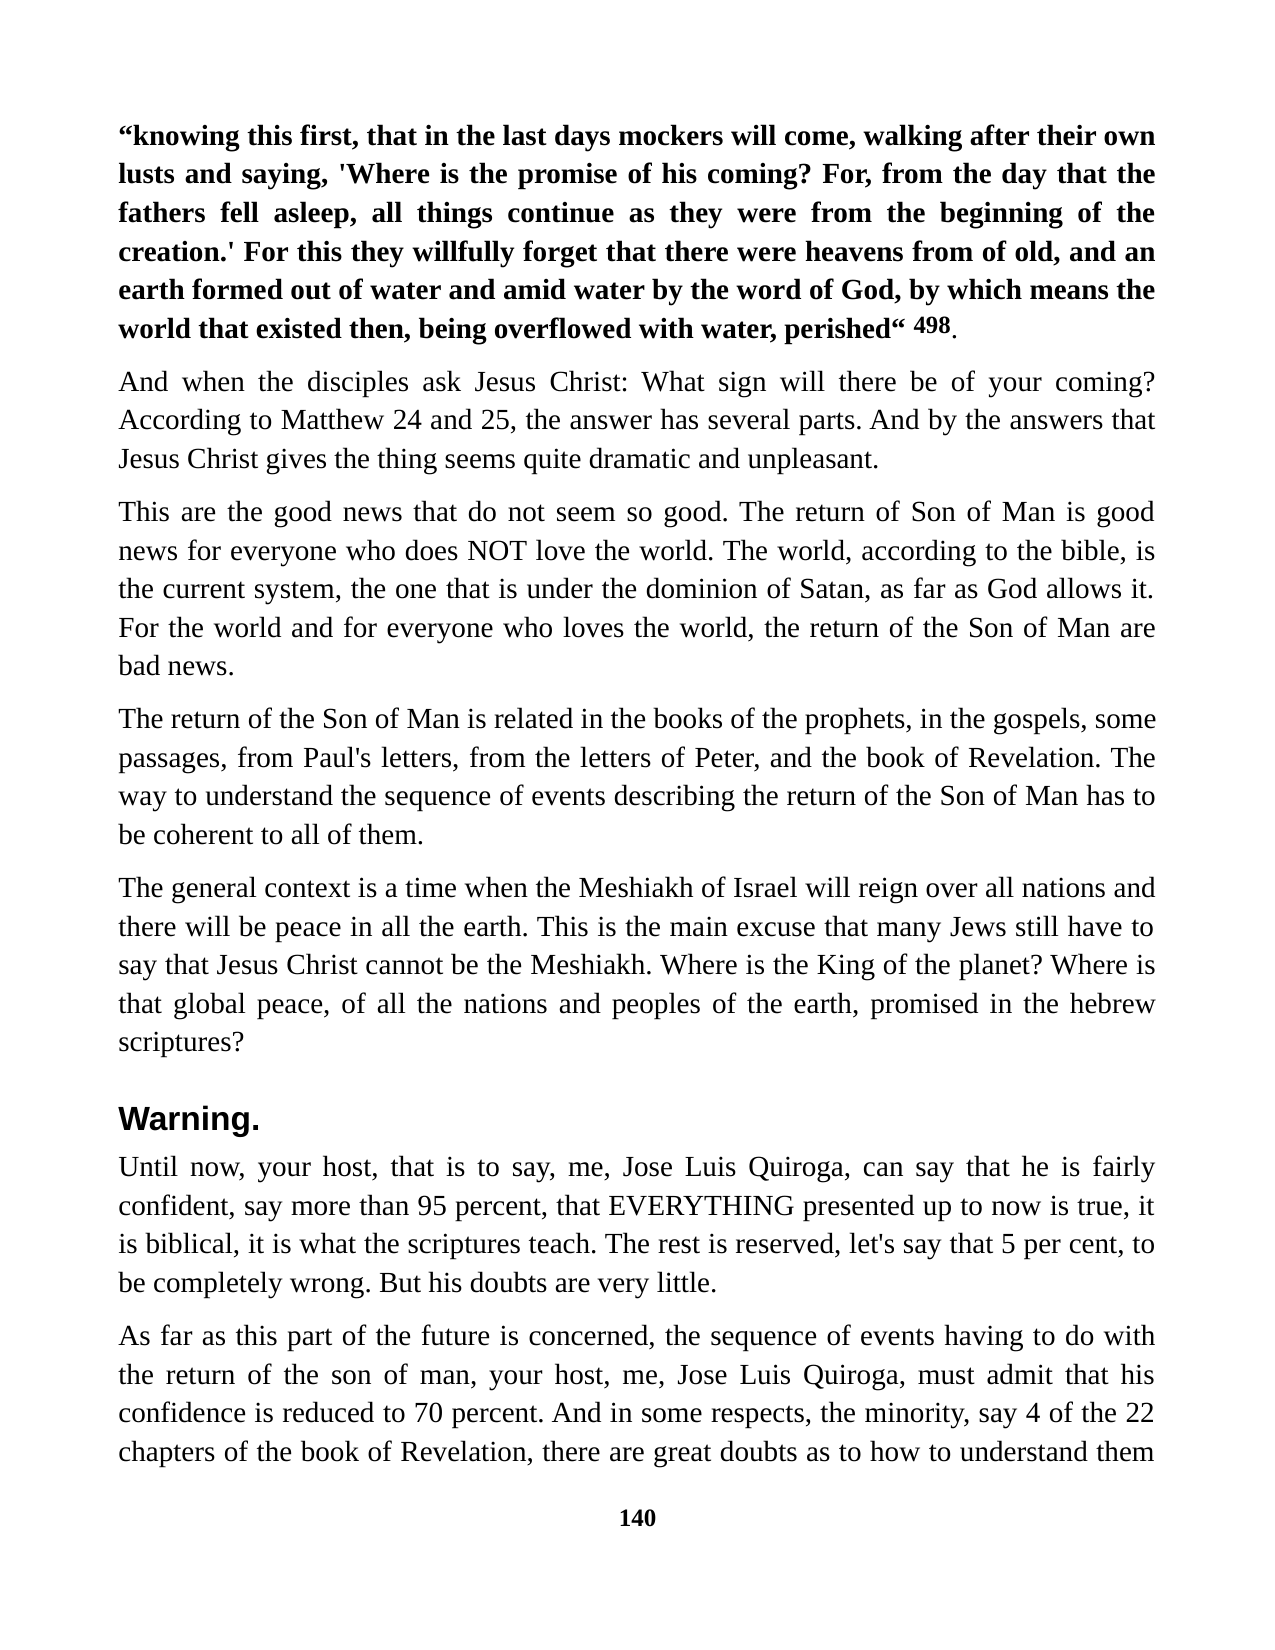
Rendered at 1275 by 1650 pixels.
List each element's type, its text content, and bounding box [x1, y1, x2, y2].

text The general context is a time when the Meshiakh of Israel will reign over all nations and there will be peace in all the earth. This is the main excuse that many Jews still have to say that Jesus Christ cannot be the Meshiakh. Where is the King of the planet? Where is that global peace, of all the nations and peoples of the earth, promised in the hebrew scriptures? [118, 870, 1157, 1058]
text And when the disciples ask Jesus Christ: What sign will there be of your coming? According to Matthew 24 and 25, the answer has several parts. And by the answers that Jesus Christ gives the thing seems quite dramatic and unpleasant. [118, 364, 1157, 474]
text This are the good news that do not seem so good. The return of Son of Man is good news for everyone who does NOT love the world. The world, according to the bible, is the current system, the one that is under the dominion of Satan, as far as God allows it. For the world and for everyone who loves the world, the return of the Son of Man are bad news. [118, 494, 1157, 682]
text Until now, your host, that is to say, me, Jose Luis Quiroga, can say that he is fairly confident, say more than 95 percent, that EVERYTHING presented up to now is true, it is biblical, it is what the scriptures teach. The rest is reserved, let's say that 5 per cent, to be completely wrong. But his doubts are very little. [118, 1149, 1157, 1299]
text “knowing this first, that in the last days mockers will come, walking after their own lusts and saying, 'Where is the promise of his coming? For, from the day that the fathers fell asleep, all things continue as they were from the beginning of the creation.' For this they willfully forget that there were heavens from of old, and an earth formed out of water and amid water by the word of God, by which means the world that existed then, being overflowed with water, perished“ . [118, 118, 1157, 344]
text As far as this part of the future is concerned, the sequence of events having to do with the return of the son of man, your host, me, Jose Luis Quiroga, must admit that his confidence is reduced to 70 percent. And in some respects, the minority, say 4 of the 22 chapters of the book of Revelation, there are great doubts as to how to understand them [118, 1318, 1157, 1467]
text The return of the Son of Man is related in the books of the prophets, in the gospels, some passages, from Paul's letters, from the letters of Peter, and the book of Revelation. The way to understand the sequence of events describing the return of the Son of Man has to be coherent to all of them. [118, 701, 1157, 851]
subtitle Warning. [118, 1098, 1157, 1137]
